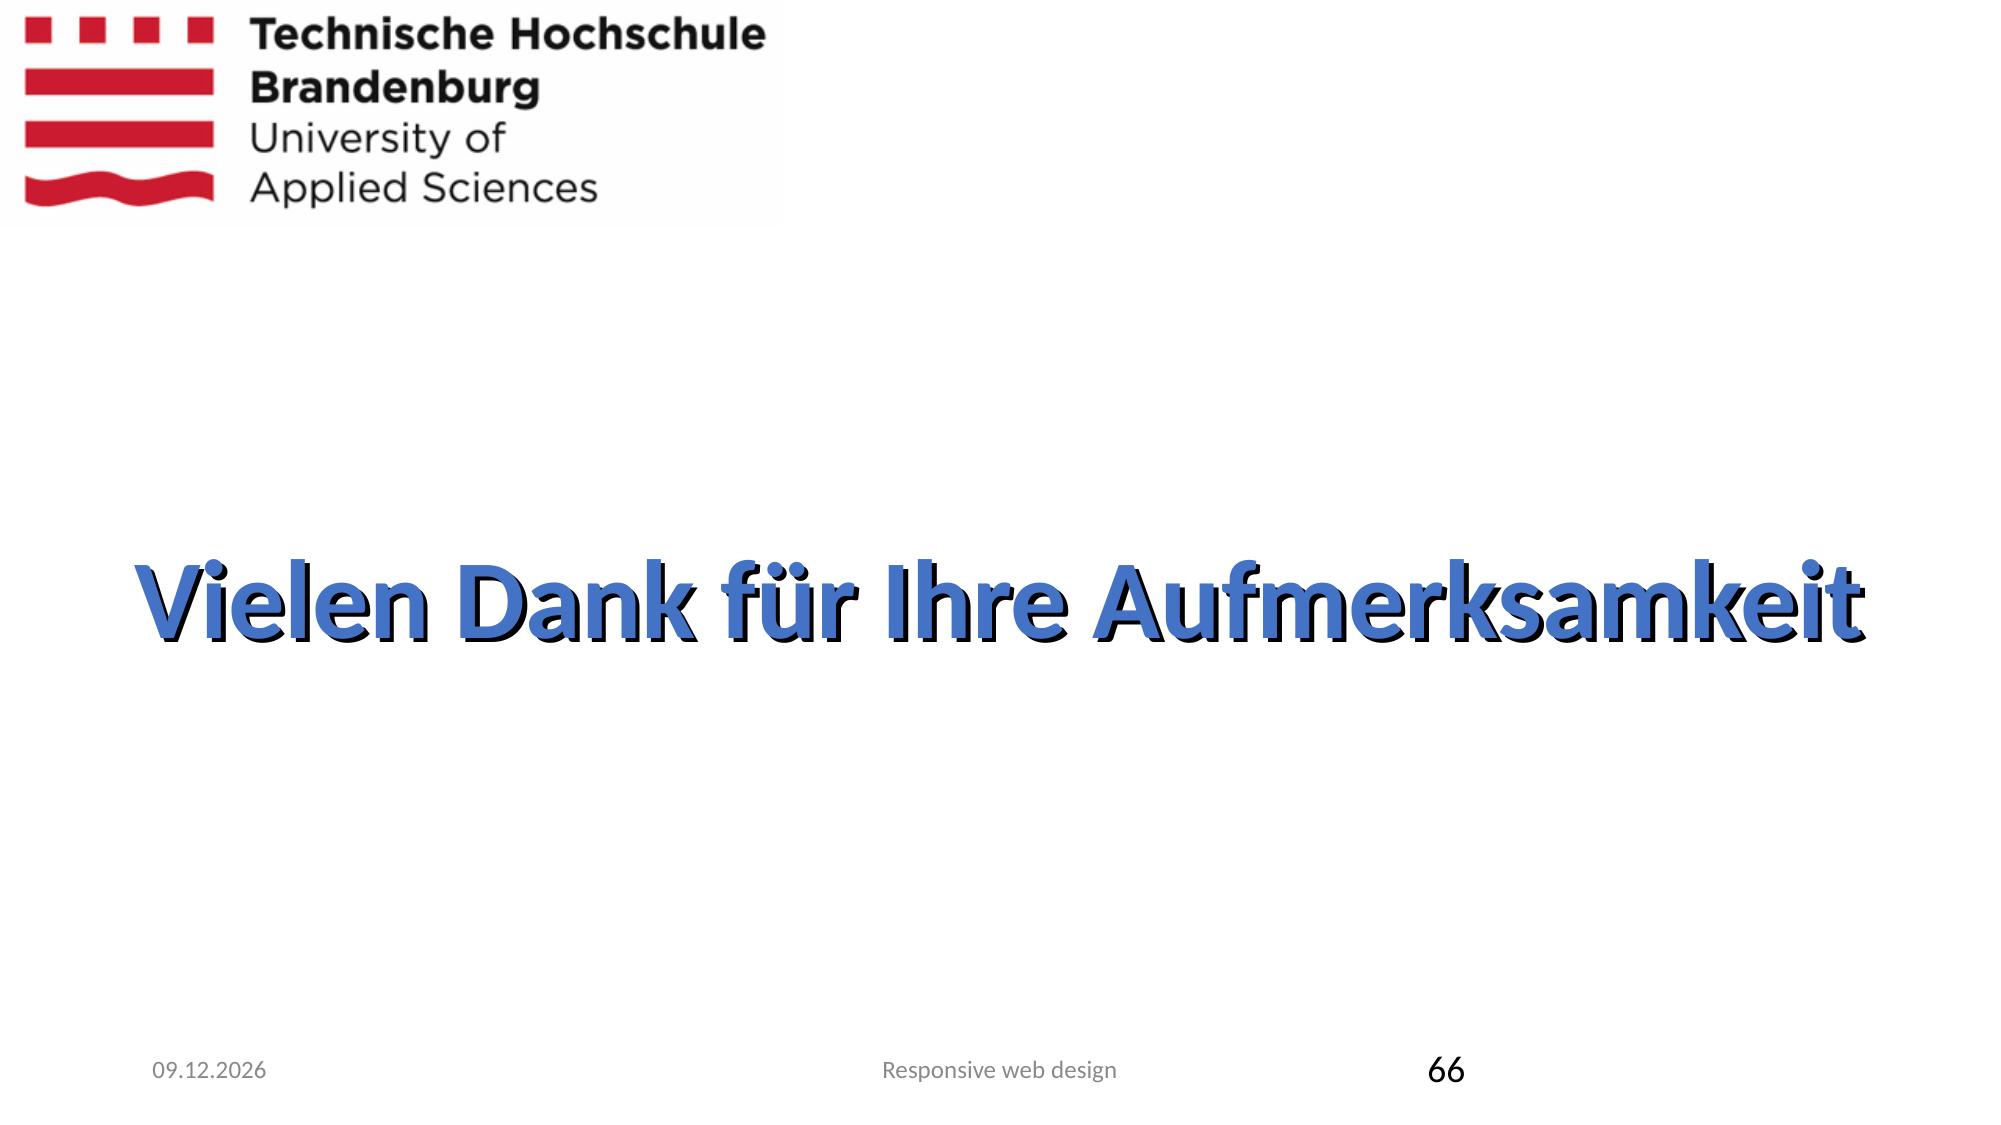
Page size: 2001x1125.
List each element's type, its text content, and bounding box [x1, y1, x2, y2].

text_box Vielen Dank für Ihre Aufmerksamkeit [119, 446, 1881, 664]
picture [0, 0, 782, 227]
text_box Responsive web design [662, 1042, 1338, 1103]
text_box 2017/4/30 [137, 1042, 588, 1103]
text_box [1412, 1042, 1863, 1103]
